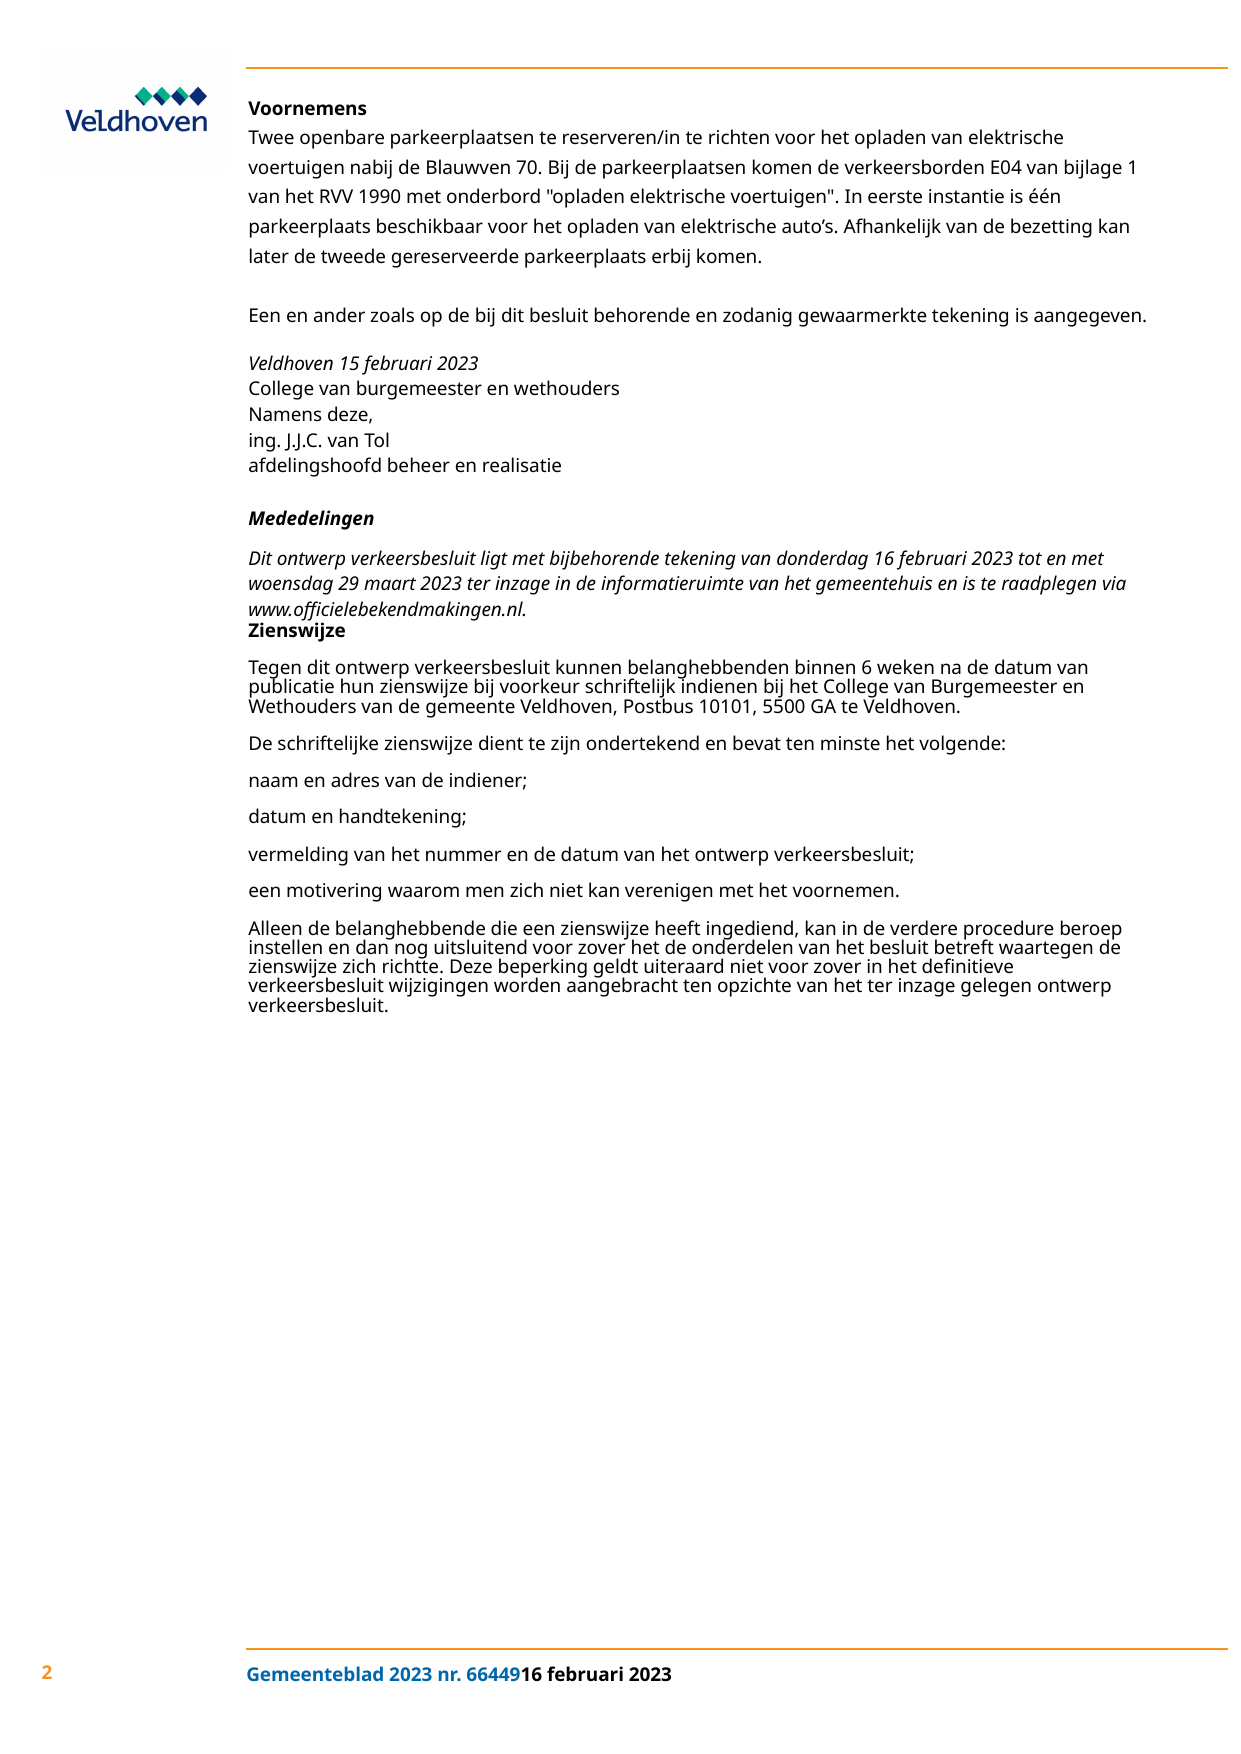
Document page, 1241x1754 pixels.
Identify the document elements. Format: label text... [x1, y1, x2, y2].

text Een en ander zoals op de bij dit besluit behorende en zodanig gewaarmerkte tekening is aangegeven. [248, 302, 1152, 328]
text Voornemens [248, 95, 1152, 121]
text Twee openbare parkeerplaatsen te reserveren/in te richten voor het opladen van elektrische voertuigen nabij de Blauwven 70. Bij de parkeerplaatsen komen de verkeersborden E04 van bijlage 1 van het RVV 1990 met onderbord "opladen elektrische voertuigen". In eerste instantie is één parkeerplaats beschikbaar voor het opladen van elektrische auto’s. Afhankelijk van de bezetting kan later de tweede gereserveerde parkeerplaats erbij komen. [248, 124, 1152, 268]
text De schriftelijke zienswijze dient te zijn ondertekend en bevat ten minste het volgende: [248, 734, 1152, 754]
text College van burgemeester en wethouders [248, 376, 1152, 401]
text naam en adres van de indiener; [248, 772, 1152, 791]
text een motivering waarom men zich niet kan verenigen met het voornemen. [248, 882, 1152, 902]
text Dit ontwerp verkeersbesluit ligt met bijbehorende tekening van donderdag 16 februari 2023 tot en met woensdag 29 maart 2023 ter inzage in de informatieruimte van het gemeentehuis en is te raadplegen via www.officielebekendmakingen.nl. [248, 545, 1152, 622]
text Namens deze, [248, 401, 1152, 427]
text Veldhoven 15 februari 2023 [248, 350, 1152, 376]
text Zienswijze [248, 622, 1152, 641]
text ing. J.J.C. van Tol [248, 427, 1152, 453]
text vermelding van het nummer en de datum van het ontwerp verkeersbesluit; [248, 846, 1152, 865]
text afdelingshoofd beheer en realisatie [248, 453, 1152, 478]
text Mededelingen [248, 506, 1152, 531]
text Tegen dit ontwerp verkeersbesluit kunnen belanghebbenden binnen 6 weken na de datum van publicatie hun zienswijze bij voorkeur schriftelijk indienen bij het College van Burgemeester en Wethouders van de gemeente Veldhoven, Postbus 10101, 5500 GA te Veldhoven. [248, 659, 1152, 717]
text datum en handtekening; [248, 808, 1152, 828]
picture [41, 47, 231, 172]
text Alleen de belanghebbende die een zienswijze heeft ingediend, kan in de verdere procedure beroep instellen en dan nog uitsluitend voor zover het de onderdelen van het besluit betreft waartegen de zienswijze zich richtte. Deze beperking geldt uiteraard niet voor zover in het definitieve verkeersbesluit wijzigingen worden aangebracht ten opzichte van het ter inzage gelegen ontwerp verkeersbesluit. [248, 919, 1152, 1016]
